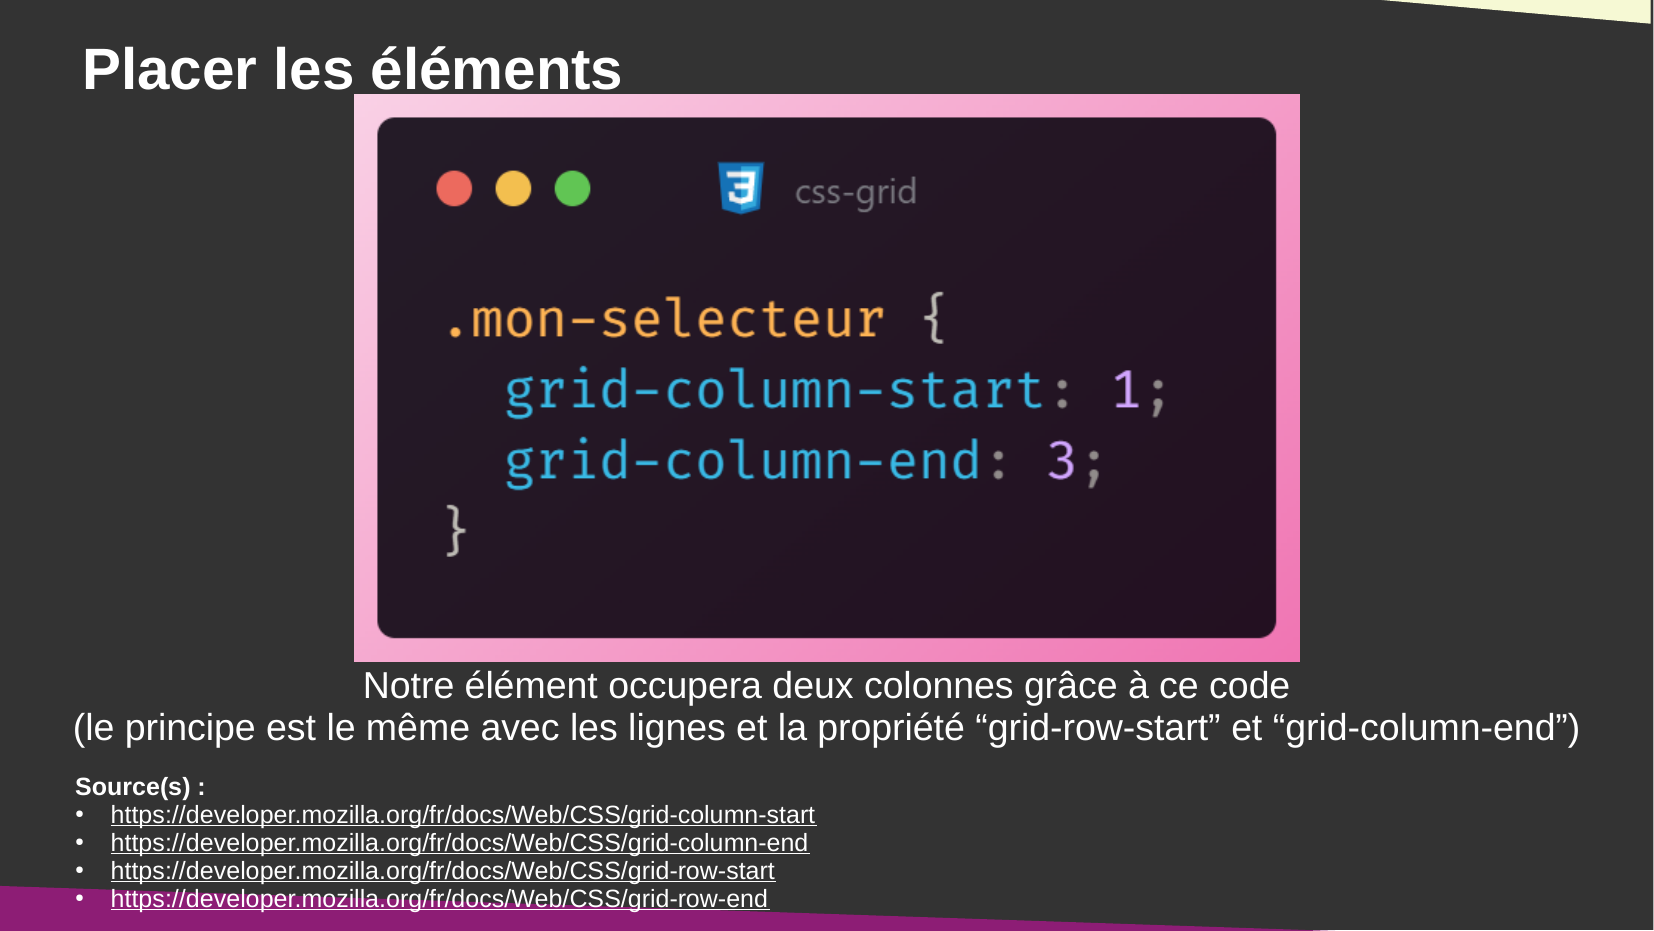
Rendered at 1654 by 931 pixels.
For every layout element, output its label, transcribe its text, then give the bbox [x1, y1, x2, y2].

text_box Source(s) : https://developer.mozilla.org/fr/docs/Web/CSS/grid-column-start https://developer.mozilla.org/fr/docs/Web/CSS/grid-column-end https://developer.mozilla.org/fr/docs/Web/CSS/grid-row-start https://developer.mozilla.org/fr/docs/Web/CSS/grid-row-end [60, 765, 1546, 920]
text_box Notre élément occupera deux colonnes grâce à ce code (le principe est le même avec les lignes et la propriété “grid-row-start” et “grid-column-end”) [12, 657, 1641, 799]
text_box [1381, 0, 1651, 24]
picture [354, 94, 1300, 662]
title Placer les éléments [82, 37, 1571, 122]
text_box [0, 885, 1336, 931]
